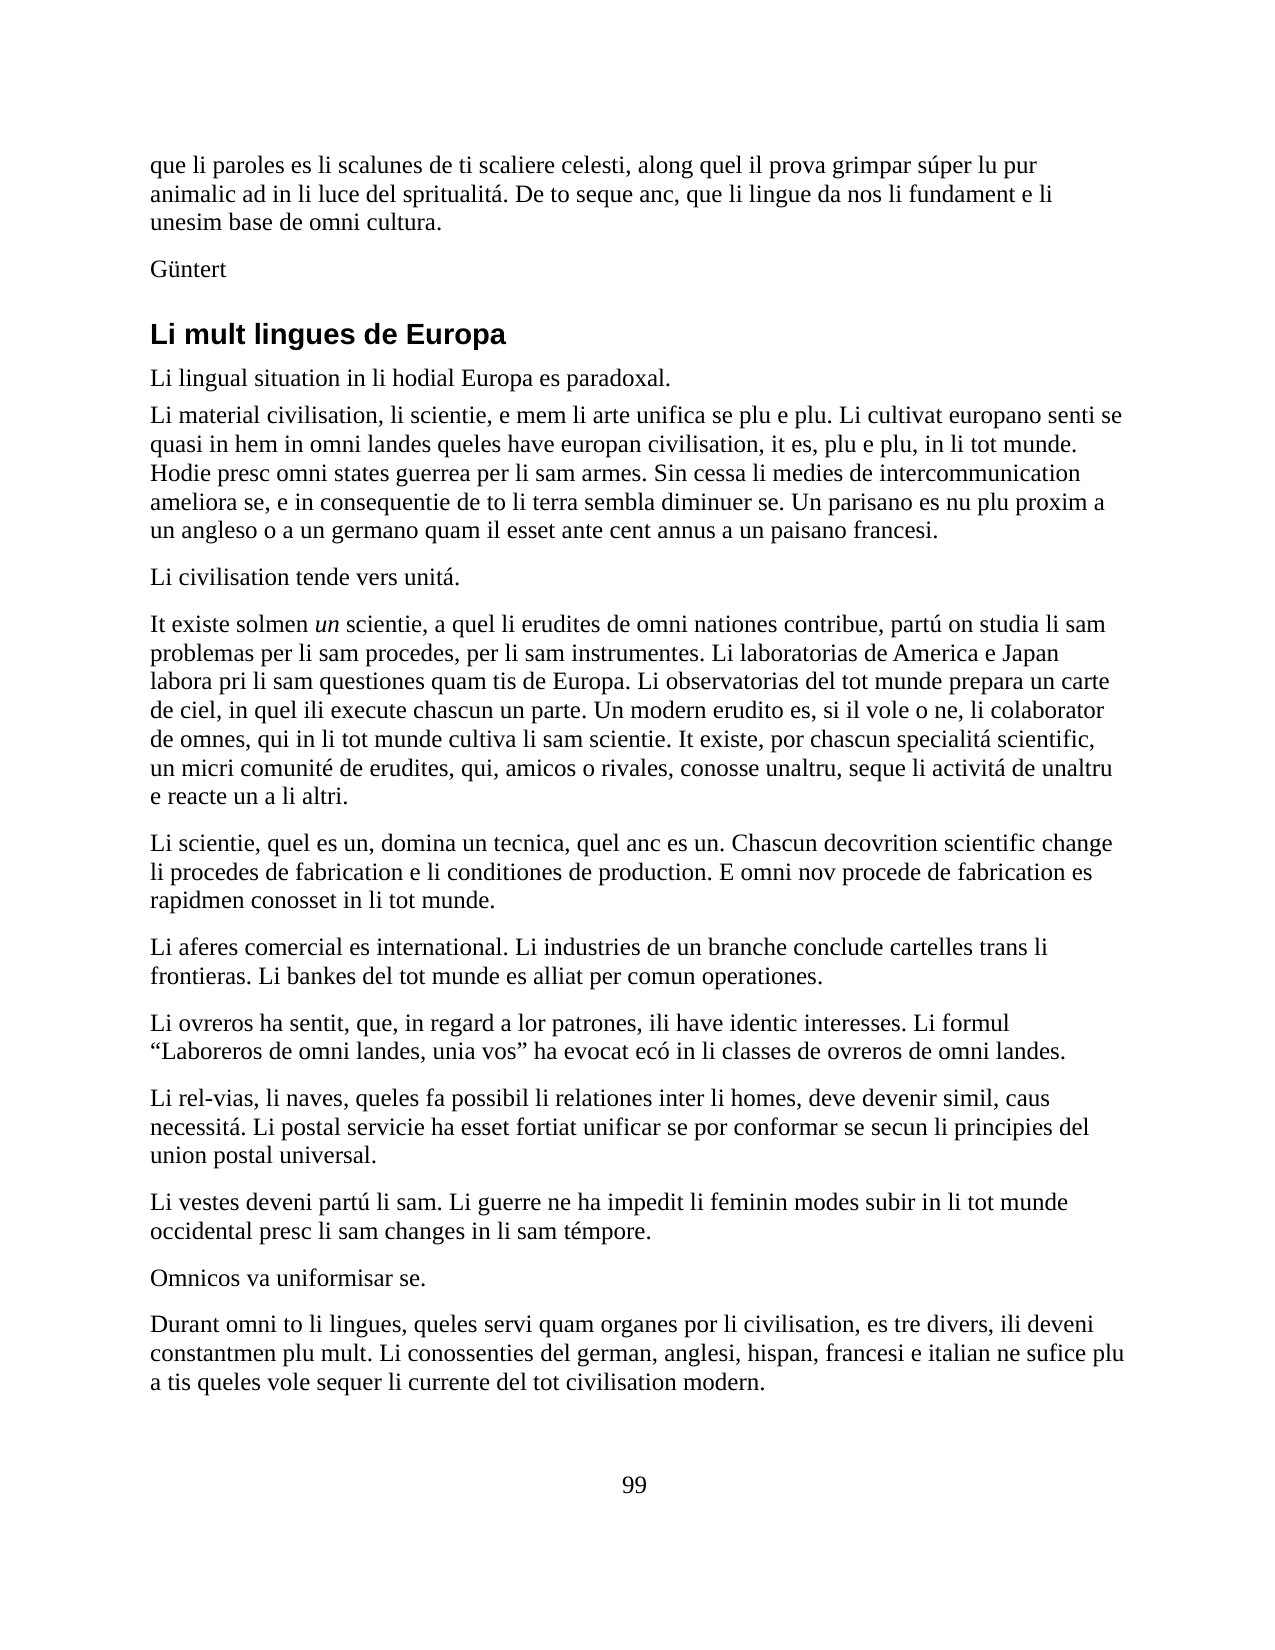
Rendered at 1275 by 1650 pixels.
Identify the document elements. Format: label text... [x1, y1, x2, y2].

text Li ovreros ha sentit, que, in regard a lor patrones, ili have identic interesses. Li formul “Laboreros de omni landes, unia vos” ha evocat ecó in li classes de ovreros de omni landes. [150, 1008, 1125, 1065]
text Güntert [150, 254, 1125, 283]
text que li paroles es li scalunes de ti scaliere celesti, along quel il prova grimpar súper lu pur animalic ad in li luce del spritualitá. De to seque anc, que li lingue da nos li fundament e li unesim base de omni cultura. [150, 150, 1125, 236]
text Li lingual situation in li hodial Europa es paradoxal. [150, 363, 1125, 392]
text Li rel-vias, li naves, queles fa possibil li relationes inter li homes, deve devenir simil, caus necessitá. Li postal servicie ha esset fortiat unificar se por conformar se secun li principies del union postal universal. [150, 1083, 1125, 1169]
text It existe solmen un scientie, a quel li erudites de omni nationes contribue, partú on studia li sam problemas per li sam procedes, per li sam instrumentes. Li laboratorias de America e Japan labora pri li sam questiones quam tis de Europa. Li observatorias del tot munde prepara un carte de ciel, in quel ili execute chascun un parte. Un modern erudito es, si il vole o ne, li colaborator de omnes, qui in li tot munde cultiva li sam scientie. It existe, por chascun specialitá scientific, un micri comunité de erudites, qui, amicos o rivales, conosse unaltru, seque li activitá de unaltru e reacte un a li altri. [150, 609, 1125, 810]
text Durant omni to li lingues, queles servi quam organes por li civilisation, es tre divers, ili deveni constantmen plu mult. Li conossenties del german, anglesi, hispan, francesi e italian ne sufice plu a tis queles vole sequer li currente del tot civilisation modern. [150, 1309, 1125, 1396]
text Omnicos va uniformisar se. [150, 1263, 1125, 1291]
text Li scientie, quel es un, domina un tecnica, quel anc es un. Chascun decovrition scientific change li procedes de fabrication e li conditiones de production. E omni nov procede de fabrication es rapidmen conosset in li tot munde. [150, 828, 1125, 914]
text Li material civilisation, li scientie, e mem li arte unifica se plu e plu. Li cultivat europano senti se quasi in hem in omni landes queles have europan civilisation, it es, plu e plu, in li tot munde. Hodie presc omni states guerrea per li sam armes. Sin cessa li medies de intercommunication ameliora se, e in consequentie de to li terra sembla diminuer se. Un parisano es nu plu proxim a un angleso o a un germano quam il esset ante cent annus a un paisano francesi. [150, 401, 1125, 544]
text Li vestes deveni partú li sam. Li guerre ne ha impedit li feminin modes subir in li tot munde occidental presc li sam changes in li sam témpore. [150, 1187, 1125, 1245]
text Li civilisation tende vers unitá. [150, 562, 1125, 591]
text Li aferes comercial es international. Li industries de un branche conclude cartelles trans li frontieras. Li bankes del tot munde es alliat per comun operationes. [150, 932, 1125, 990]
subtitle Li mult lingues de Europa [150, 317, 1125, 350]
